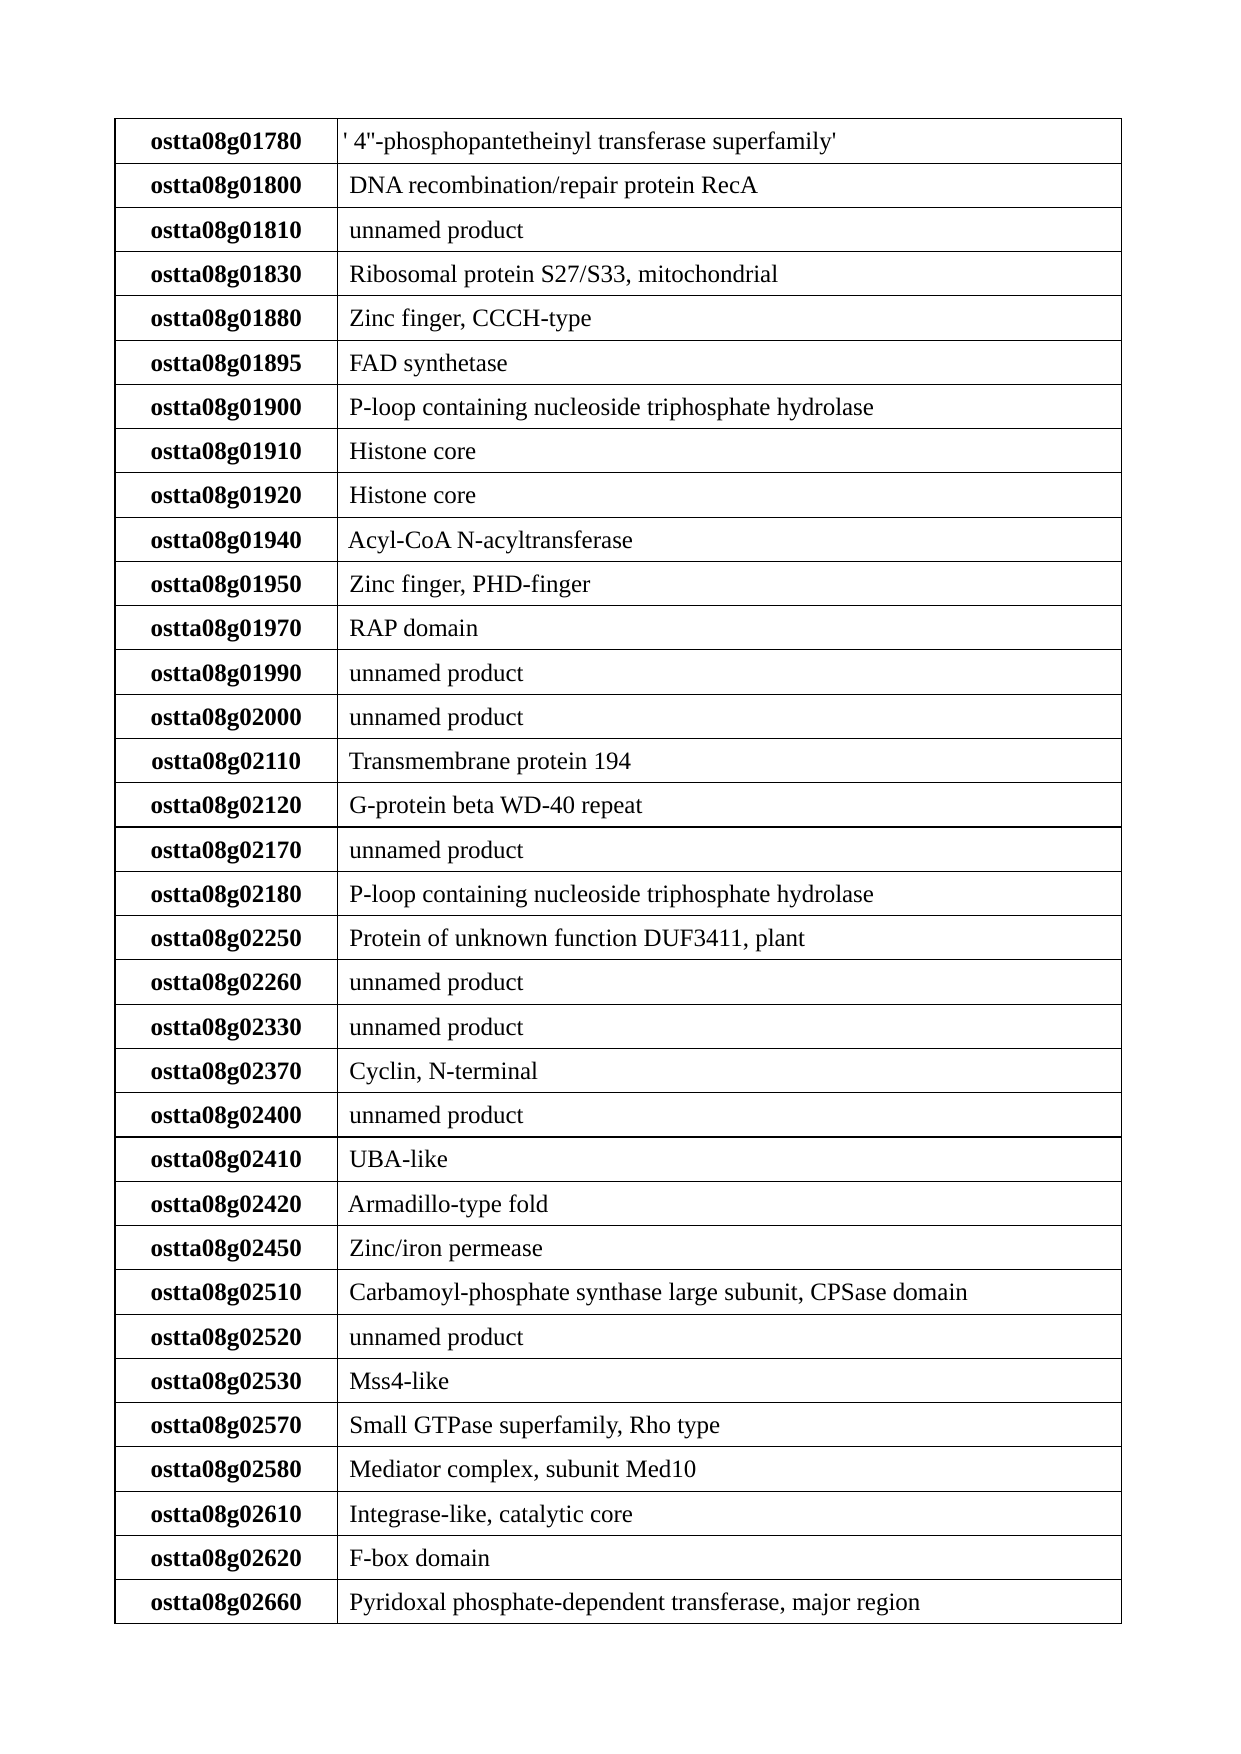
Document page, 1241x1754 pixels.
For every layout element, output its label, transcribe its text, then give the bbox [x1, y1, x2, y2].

table_cell Cyclin, N-terminal [338, 1049, 1121, 1092]
table_cell ostta08g02660 [116, 1580, 337, 1623]
table_cell P-loop containing nucleoside triphosphate hydrolase [338, 872, 1121, 915]
table_cell ostta08g02170 [116, 828, 337, 871]
table_cell Armadillo-type fold [338, 1182, 1121, 1225]
table_cell ostta08g02610 [116, 1492, 337, 1535]
table_cell [1122, 1579, 1240, 1623]
table_cell [1122, 1048, 1240, 1092]
table_cell Pyridoxal phosphate-dependent transferase, major region [338, 1580, 1121, 1623]
table_cell [1122, 207, 1240, 251]
table_cell ostta08g02620 [116, 1536, 337, 1579]
table_cell ostta08g01800 [116, 164, 337, 207]
table_cell Histone core [338, 429, 1121, 472]
table_cell [1122, 694, 1240, 738]
table_cell ostta08g02570 [116, 1403, 337, 1446]
table_cell Mediator complex, subunit Med10 [338, 1447, 1121, 1491]
table_cell Zinc finger, CCCH-type [338, 296, 1121, 339]
table_cell [1122, 959, 1240, 1003]
table_cell ostta08g02520 [116, 1315, 337, 1358]
table_cell [1122, 1092, 1240, 1136]
table_cell Integrase-like, catalytic core [338, 1492, 1121, 1535]
table_cell ostta08g02580 [116, 1447, 337, 1491]
table_cell [1122, 428, 1240, 472]
table_cell ostta08g01880 [116, 296, 337, 339]
table_cell unnamed product [338, 1093, 1121, 1136]
table_cell Small GTPase superfamily, Rho type [338, 1403, 1121, 1446]
table_cell ostta08g01900 [116, 385, 337, 428]
table_cell [1122, 517, 1240, 561]
table_cell G-protein beta WD-40 repeat [338, 783, 1121, 826]
table_cell ostta08g01830 [116, 252, 337, 295]
table_cell ostta08g02530 [116, 1359, 337, 1402]
table_cell ostta08g02450 [116, 1226, 337, 1269]
table_cell [1122, 1269, 1240, 1313]
table_cell unnamed product [338, 208, 1121, 251]
table_cell [1122, 738, 1240, 782]
table_cell Ribosomal protein S27/S33, mitochondrial [338, 252, 1121, 295]
table_cell ostta08g02510 [116, 1270, 337, 1313]
table_cell ostta08g02400 [116, 1093, 337, 1136]
table_cell Zinc finger, PHD-finger [338, 562, 1121, 605]
table_cell ostta08g02180 [116, 872, 337, 915]
table_cell [1122, 605, 1240, 649]
table_cell [1122, 384, 1240, 428]
table_cell [1122, 1535, 1240, 1579]
table_cell Histone core [338, 473, 1121, 517]
table_cell UBA-like [338, 1138, 1121, 1181]
table_cell [1122, 871, 1240, 915]
table_cell ostta08g01910 [116, 429, 337, 472]
table_cell [1122, 561, 1240, 605]
table_cell unnamed product [338, 1005, 1121, 1048]
table_cell [1122, 340, 1240, 384]
table_cell [1122, 1136, 1240, 1181]
table_cell ostta08g01940 [116, 518, 337, 561]
table_cell ostta08g01780 [116, 119, 337, 162]
table_cell unnamed product [338, 1315, 1121, 1358]
table_cell F-box domain [338, 1536, 1121, 1579]
table_cell ostta08g02110 [116, 739, 337, 782]
table_cell Transmembrane protein 194 [338, 739, 1121, 782]
table_cell [1122, 1402, 1240, 1446]
table_cell Protein of unknown function DUF3411, plant [338, 916, 1121, 959]
table_cell P-loop containing nucleoside triphosphate hydrolase [338, 385, 1121, 428]
table_cell [1122, 1446, 1240, 1491]
table_cell [1122, 782, 1240, 826]
table_cell DNA recombination/repair protein RecA [338, 164, 1121, 207]
table_cell RAP domain [338, 606, 1121, 649]
table_cell [1122, 1181, 1240, 1225]
table_cell ostta08g01895 [116, 341, 337, 384]
table_cell ostta08g02250 [116, 916, 337, 959]
table_cell Zinc/iron permease [338, 1226, 1121, 1269]
table_cell ostta08g02420 [116, 1182, 337, 1225]
table_cell ostta08g01990 [116, 650, 337, 694]
table_cell [1122, 649, 1240, 694]
table_cell [1122, 118, 1240, 162]
table_cell [1122, 1358, 1240, 1402]
table_cell Acyl-CoA N-acyltransferase [338, 518, 1121, 561]
table_cell unnamed product [338, 695, 1121, 738]
table_cell unnamed product [338, 960, 1121, 1003]
table_cell [1122, 1004, 1240, 1048]
table_cell [1122, 1491, 1240, 1535]
table_cell [1122, 472, 1240, 517]
table_cell ostta08g02000 [116, 695, 337, 738]
table_cell ostta08g01950 [116, 562, 337, 605]
table_cell ostta08g02410 [116, 1138, 337, 1181]
table_cell [1122, 915, 1240, 959]
table_cell ostta08g02370 [116, 1049, 337, 1092]
table_cell Mss4-like [338, 1359, 1121, 1402]
table_cell ostta08g02330 [116, 1005, 337, 1048]
table_cell ' 4''-phosphopantetheinyl transferase superfamily' [338, 119, 1121, 162]
table_cell [1122, 1225, 1240, 1269]
table_cell ostta08g02260 [116, 960, 337, 1003]
table_cell ostta08g01810 [116, 208, 337, 251]
table_cell [1122, 1314, 1240, 1358]
table_cell ostta08g02120 [116, 783, 337, 826]
table_cell FAD synthetase [338, 341, 1121, 384]
table_cell unnamed product [338, 650, 1121, 694]
table_cell [1122, 826, 1240, 871]
table_cell [1122, 295, 1240, 339]
table_cell [1122, 163, 1240, 207]
table_cell ostta08g01920 [116, 473, 337, 517]
table_cell unnamed product [338, 828, 1121, 871]
table_cell ostta08g01970 [116, 606, 337, 649]
table_cell [1122, 251, 1240, 295]
table_cell Carbamoyl-phosphate synthase large subunit, CPSase domain [338, 1270, 1121, 1313]
